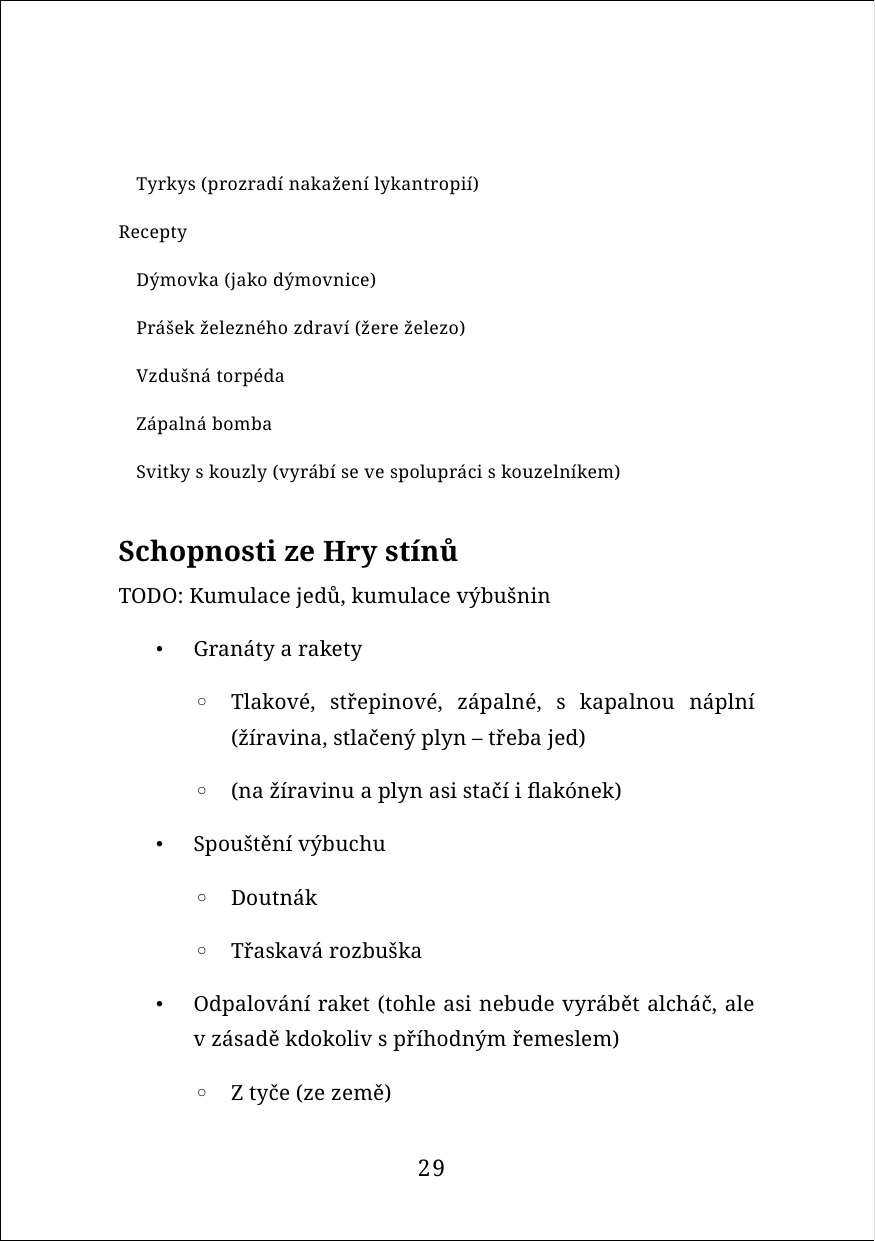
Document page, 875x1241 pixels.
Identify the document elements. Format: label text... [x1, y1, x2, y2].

list (na žíravinu a plyn asi stačí i flakónek) [193, 776, 756, 804]
text Tyrkys (prozradí nakažení lykantropií) [136, 172, 756, 196]
text TODO: Kumulace jedů, kumulace výbušnin [118, 581, 756, 609]
text Svitky s kouzly (vyrábí se ve spolupráci s kouzelníkem) [136, 459, 756, 483]
list Odpalování raket (tohle asi nebude vyrábět alcháč, ale v zásadě kdokoliv s příhodným řemeslem) [156, 989, 756, 1053]
list Z tyče (ze země) [193, 1078, 756, 1106]
subtitle Schopnosti ze Hry stínů [118, 531, 756, 569]
list Spouštění výbuchu [156, 829, 756, 858]
list Granáty a rakety [156, 634, 756, 663]
text Recepty [118, 220, 756, 244]
text Vzdušná torpéda [136, 363, 756, 388]
list Třaskavá rozbuška [193, 936, 756, 964]
text Prášek železného zdraví (žere železo) [136, 316, 756, 340]
text Dýmovka (jako dýmovnice) [136, 268, 756, 292]
list Doutnák [193, 883, 756, 911]
text Zápalná bomba [136, 411, 756, 436]
list Tlakové, střepinové, zápalné, s kapalnou náplní (žíravina, stlačený plyn – třeba jed) [193, 687, 756, 751]
